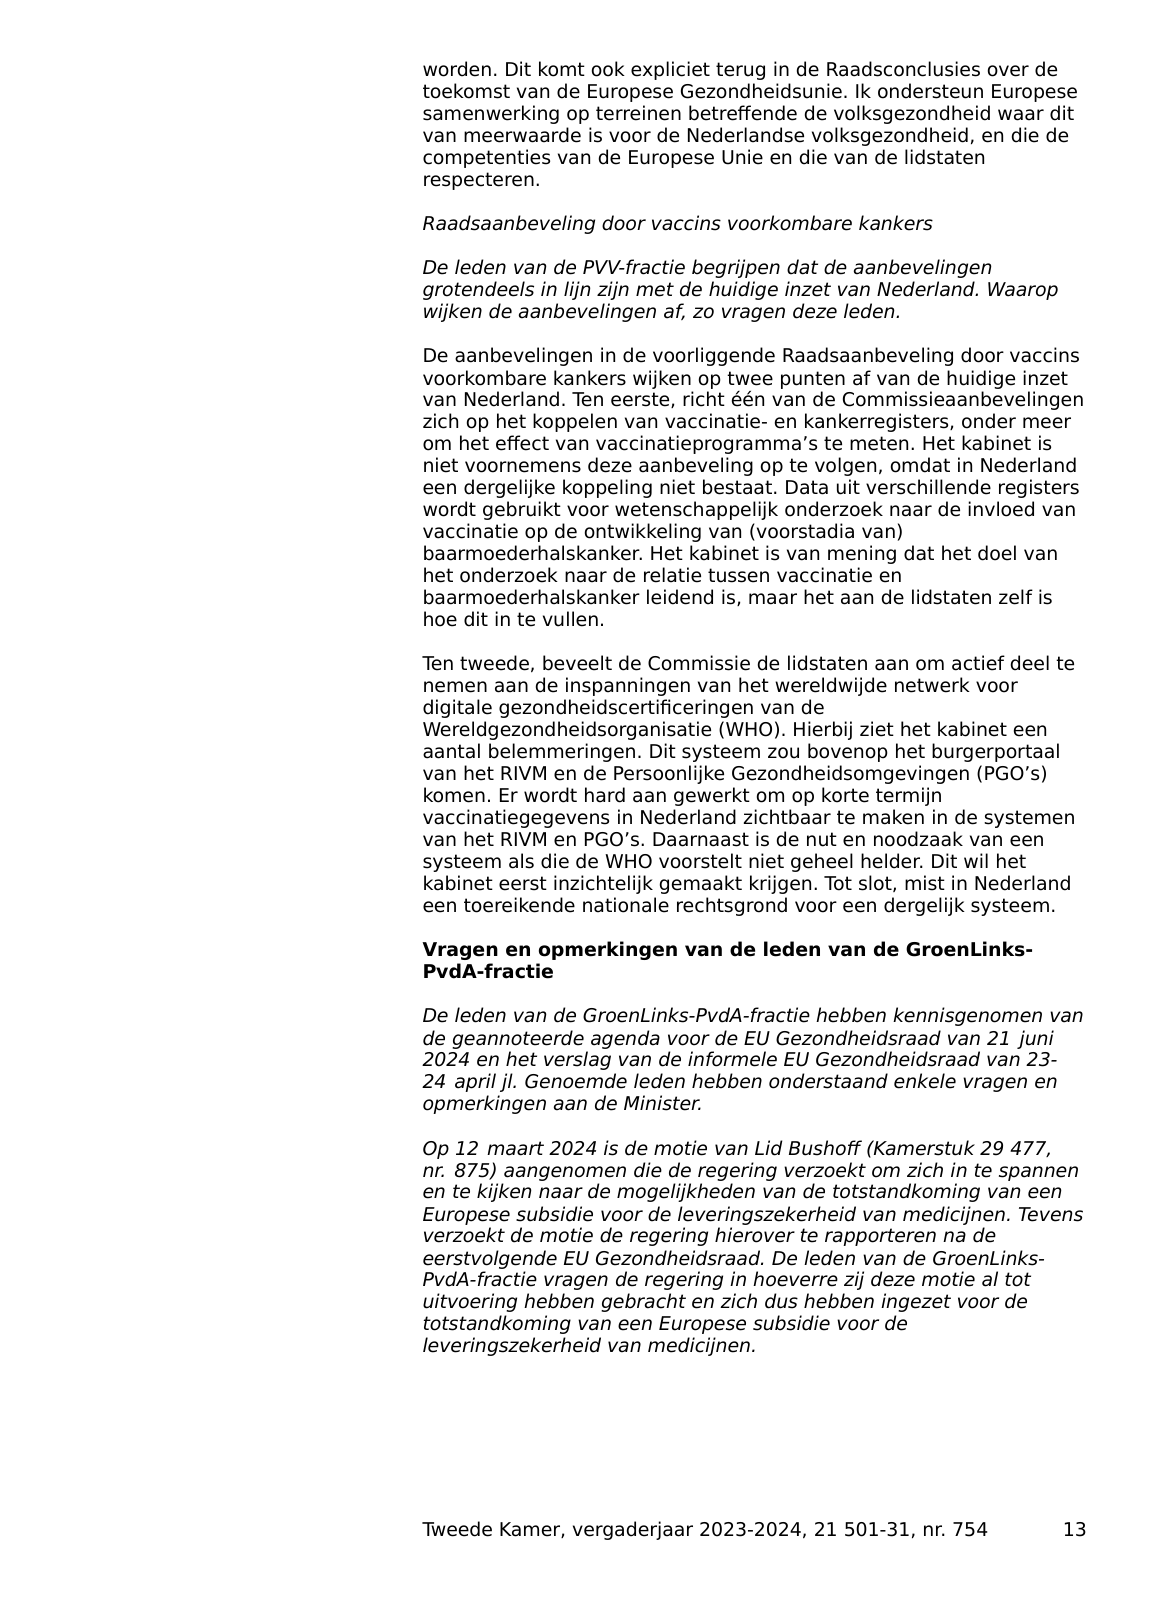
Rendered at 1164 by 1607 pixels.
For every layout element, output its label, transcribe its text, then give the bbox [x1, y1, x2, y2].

subtitle Raadsaanbeveling door vaccins voorkombare kankers [422, 213, 1087, 235]
text De leden van de GroenLinks-PvdA-fractie hebben kennisgenomen van de geannoteerde agenda voor de EU Gezondheidsraad van 21 juni 2024 en het verslag van de informele EU Gezondheidsraad van 23-24 april jl. Genoemde leden hebben onderstaand enkele vragen en opmerkingen aan de Minister. [422, 1005, 1087, 1115]
text Ten tweede, beveelt de Commissie de lidstaten aan om actief deel te nemen aan de inspanningen van het wereldwijde netwerk voor digitale gezondheidscertificeringen van de Wereldgezondheidsorganisatie (WHO). Hierbij ziet het kabinet een aantal belemmeringen. Dit systeem zou bovenop het burgerportaal van het RIVM en de Persoonlijke Gezondheidsomgevingen (PGO’s) komen. Er wordt hard aan gewerkt om op korte termijn vaccinatiegegevens in Nederland zichtbaar te maken in de systemen van het RIVM en PGO’s. Daarnaast is de nut en noodzaak van een systeem als die de WHO voorstelt niet geheel helder. Dit wil het kabinet eerst inzichtelijk gemaakt krijgen. Tot slot, mist in Nederland een toereikende nationale rechtsgrond voor een dergelijk systeem. [422, 653, 1087, 917]
text De aanbevelingen in de voorliggende Raadsaanbeveling door vaccins voorkombare kankers wijken op twee punten af van de huidige inzet van Nederland. Ten eerste, richt één van de Commissieaanbevelingen zich op het koppelen van vaccinatie- en kankerregisters, onder meer om het effect van vaccinatieprogramma’s te meten. Het kabinet is niet voornemens deze aanbeveling op te volgen, omdat in Nederland een dergelijke koppeling niet bestaat. Data uit verschillende registers wordt gebruikt voor wetenschappelijk onderzoek naar de invloed van vaccinatie op de ontwikkeling van (voorstadia van) baarmoederhalskanker. Het kabinet is van mening dat het doel van het onderzoek naar de relatie tussen vaccinatie en baarmoederhalskanker leidend is, maar het aan de lidstaten zelf is hoe dit in te vullen. [422, 345, 1087, 631]
text worden. Dit komt ook expliciet terug in de Raadsconclusies over de toekomst van de Europese Gezondheidsunie. Ik ondersteun Europese samenwerking op terreinen betreffende de volksgezondheid waar dit van meerwaarde is voor de Nederlandse volksgezondheid, en die de competenties van de Europese Unie en die van de lidstaten respecteren. [422, 59, 1087, 191]
text De leden van de PVV-fractie begrijpen dat de aanbevelingen grotendeels in lijn zijn met de huidige inzet van Nederland. Waarop wijken de aanbevelingen af, zo vragen deze leden. [422, 257, 1087, 323]
text Op 12 maart 2024 is de motie van Lid Bushoff (Kamerstuk 29 477, nr. 875) aangenomen die de regering verzoekt om zich in te spannen en te kijken naar de mogelijkheden van de totstandkoming van een Europese subsidie voor de leveringszekerheid van medicijnen. Tevens verzoekt de motie de regering hierover te rapporteren na de eerstvolgende EU Gezondheidsraad. De leden van de GroenLinks-PvdA-fractie vragen de regering in hoeverre zij deze motie al tot uitvoering hebben gebracht en zich dus hebben ingezet voor de totstandkoming van een Europese subsidie voor de leveringszekerheid van medicijnen. [422, 1137, 1087, 1357]
subtitle Vragen en opmerkingen van de leden van de GroenLinks-PvdA-fractie [422, 939, 1087, 983]
